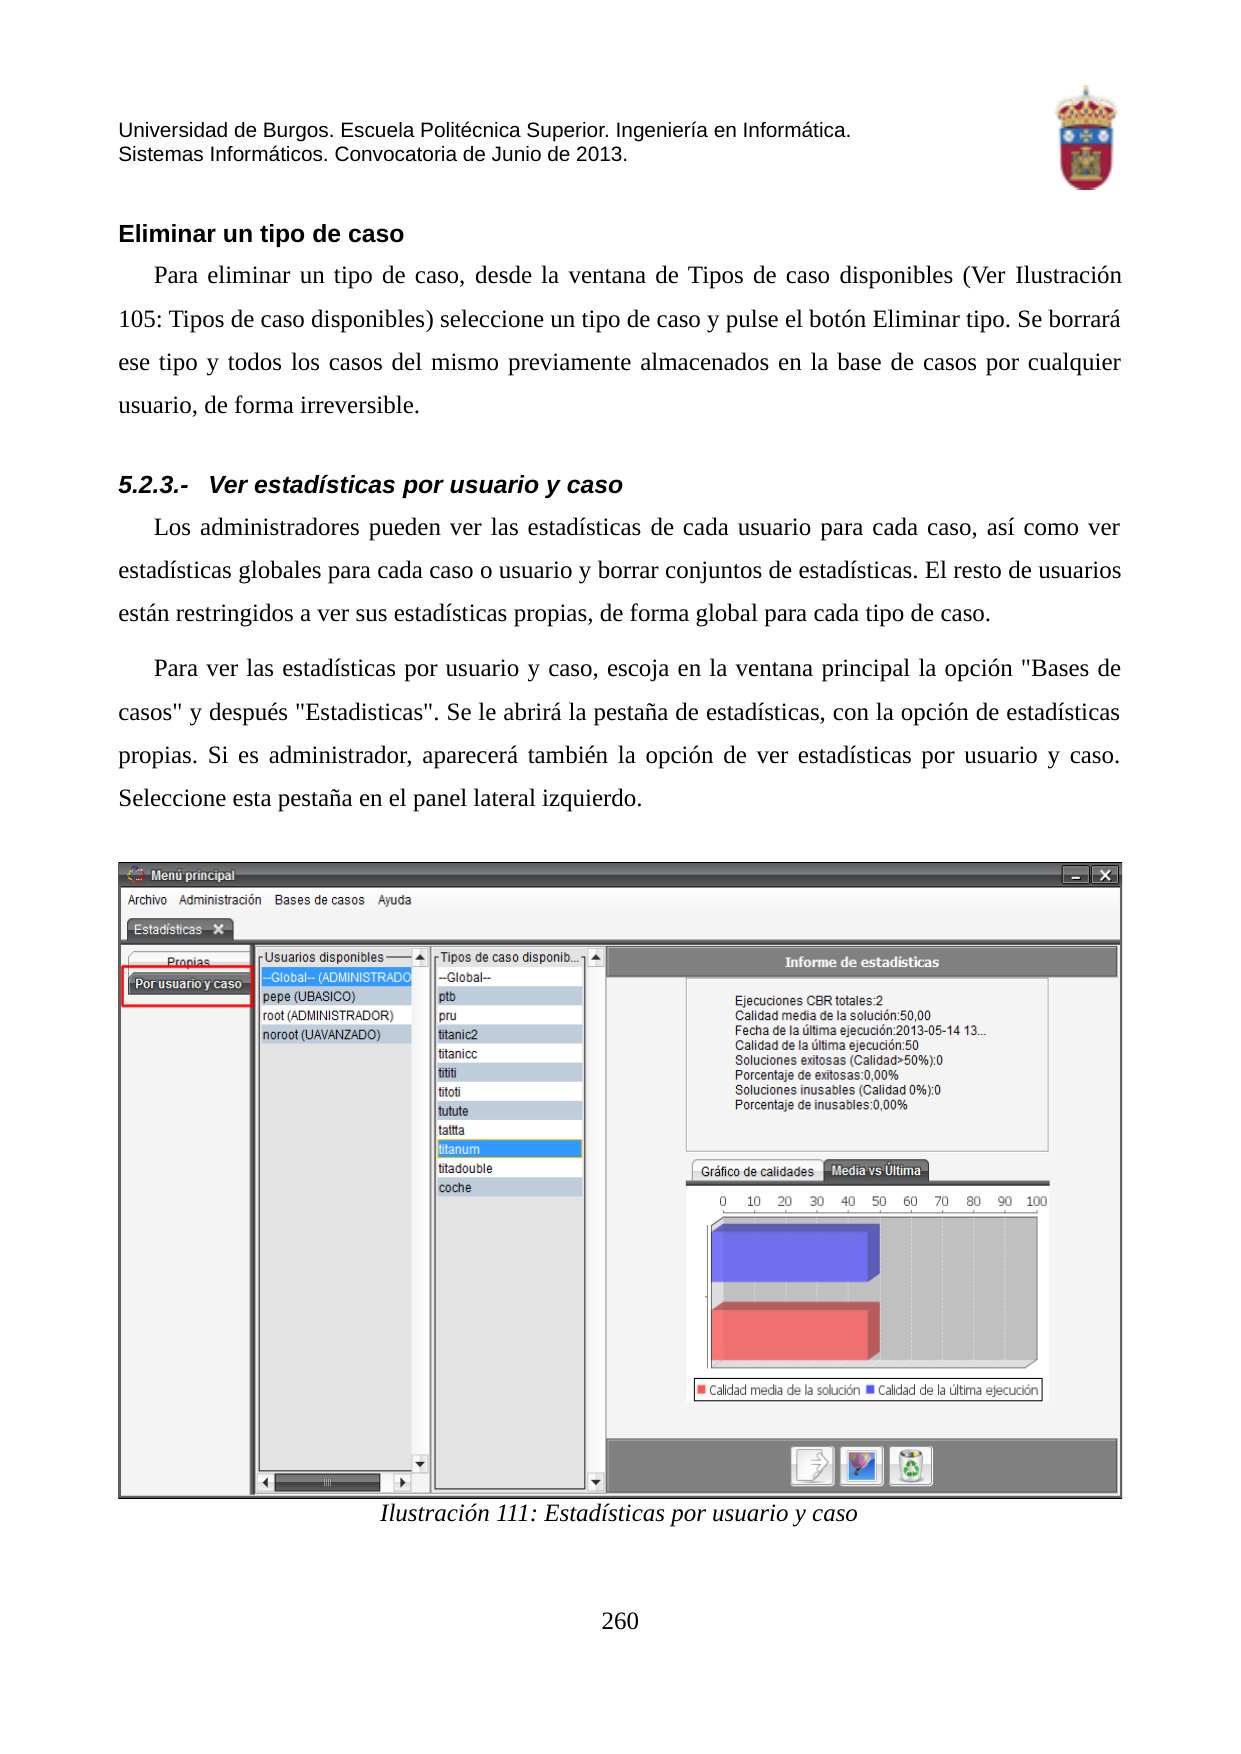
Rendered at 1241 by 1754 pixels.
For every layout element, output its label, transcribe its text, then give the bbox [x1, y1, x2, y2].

subtitle Ver estadísticas por usuario y caso [118, 471, 1122, 499]
picture [1053, 85, 1120, 190]
text Para ver las estadísticas por usuario y caso, escoja en la ventana principal la opción "Bases de casos" y después "Estadisticas". Se le abrirá la pestaña de estadísticas, con la opción de estadísticas propias. Si es administrador, aparecerá también la opción de ver estadísticas por usuario y caso. Seleccione esta pestaña en el panel lateral izquierdo. [118, 653, 1122, 812]
text Los administradores pueden ver las estadísticas de cada usuario para cada caso, así como ver estadísticas globales para cada caso o usuario y borrar conjuntos de estadísticas. El resto de usuarios están restringidos a ver sus estadísticas propias, de forma global para cada tipo de caso. [118, 512, 1122, 627]
text [118, 851, 1122, 862]
text Ilustración 111: Estadísticas por usuario y caso [118, 1499, 1122, 1527]
text Para eliminar un tipo de caso, desde la ventana de Tipos de caso disponibles (Ver Ilustración 105: Tipos de caso disponibles) seleccione un tipo de caso y pulse el botón Eliminar tipo. Se borrará ese tipo y todos los casos del mismo previamente almacenados en la base de casos por cualquier usuario, de forma irreversible. [118, 261, 1122, 419]
subtitle Eliminar un tipo de caso [118, 219, 1122, 248]
